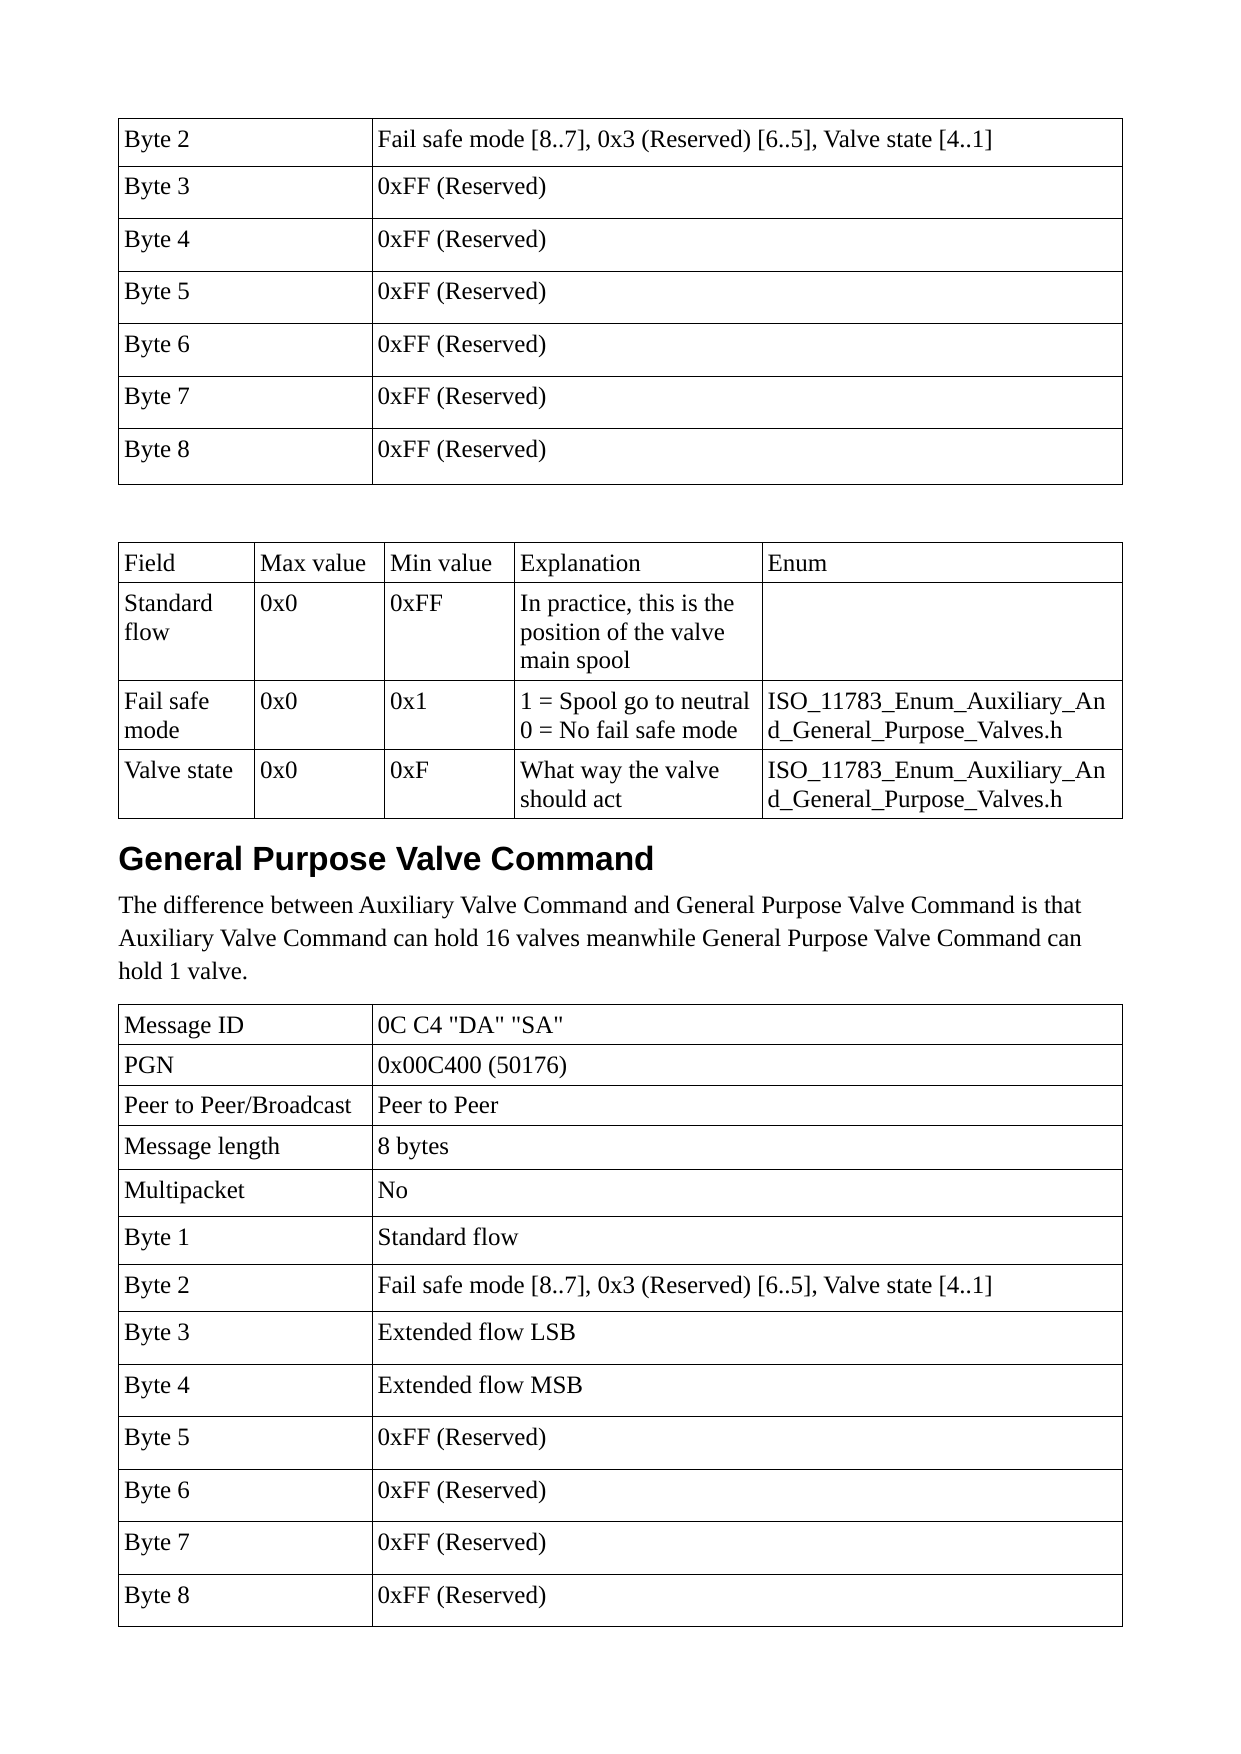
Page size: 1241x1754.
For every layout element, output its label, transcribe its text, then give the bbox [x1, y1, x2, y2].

table_header Field [119, 543, 254, 582]
table_cell In practice, this is the position of the valve main spool [515, 583, 762, 680]
table_cell Byte 6 [119, 1470, 372, 1521]
table_cell Byte 4 [119, 1365, 372, 1416]
table_cell Byte 8 [119, 1575, 372, 1626]
table_cell 0xFF (Reserved) [373, 1522, 1122, 1574]
table_cell Multipacket [119, 1170, 372, 1216]
table_cell Byte 8 [119, 429, 372, 484]
table_cell 0xFF [385, 583, 514, 680]
table_cell Extended flow MSB [373, 1365, 1122, 1416]
table_cell Standard flow [373, 1217, 1122, 1264]
table_cell Standard flow [119, 583, 254, 680]
table_cell 0x1 [385, 681, 514, 749]
table_cell 0xFF (Reserved) [373, 272, 1122, 323]
table_cell Byte 7 [119, 377, 372, 428]
table_cell Byte 2 [119, 1265, 372, 1311]
table_cell Fail safe mode [8..7], 0x3 (Reserved) [6..5], Valve state [4..1] [373, 119, 1122, 166]
table_cell 0xFF (Reserved) [373, 1575, 1122, 1626]
table_cell Peer to Peer [373, 1086, 1122, 1125]
table_cell [763, 583, 1122, 680]
table_cell Byte 2 [119, 119, 372, 166]
table_cell Byte 4 [119, 219, 372, 271]
table_cell 0xFF (Reserved) [373, 167, 1122, 218]
table_header Explanation [515, 543, 762, 582]
table_cell 0x0 [255, 681, 384, 749]
table_cell Byte 5 [119, 272, 372, 323]
text The difference between Auxiliary Valve Command and General Purpose Valve Command is that Auxiliary Valve Command can hold 16 valves meanwhile General Purpose Valve Command can hold 1 valve. [118, 890, 1122, 985]
table_cell 0xF [385, 750, 514, 818]
table_cell 1 = Spool go to neutral 0 = No fail safe mode [515, 681, 762, 749]
table_cell Fail safe mode [8..7], 0x3 (Reserved) [6..5], Valve state [4..1] [373, 1265, 1122, 1311]
table_cell 0xFF (Reserved) [373, 1470, 1122, 1521]
table_header Enum [763, 543, 1122, 582]
table_header Message ID [119, 1005, 372, 1044]
table_cell 0x0 [255, 583, 384, 680]
table_cell No [373, 1170, 1122, 1216]
table_header Max value [255, 543, 384, 582]
table_cell What way the valve should act [515, 750, 762, 818]
subtitle General Purpose Valve Command [118, 839, 1122, 878]
table_cell Byte 5 [119, 1417, 372, 1469]
table_cell 0x00C400 (50176) [373, 1045, 1122, 1084]
table_cell 8 bytes [373, 1126, 1122, 1169]
table_cell Valve state [119, 750, 254, 818]
table_cell 0xFF (Reserved) [373, 219, 1122, 271]
table_cell 0xFF (Reserved) [373, 1417, 1122, 1469]
table_cell 0xFF (Reserved) [373, 324, 1122, 376]
table_cell 0x0 [255, 750, 384, 818]
table_cell Fail safe mode [119, 681, 254, 749]
table_cell 0xFF (Reserved) [373, 377, 1122, 428]
table_cell Byte 3 [119, 167, 372, 218]
table_cell Extended flow LSB [373, 1312, 1122, 1364]
table_cell Byte 7 [119, 1522, 372, 1574]
table_cell Byte 6 [119, 324, 372, 376]
table_cell ISO_11783_Enum_Auxiliary_And_General_Purpose_Valves.h [763, 681, 1122, 749]
table_cell 0xFF (Reserved) [373, 429, 1122, 484]
table_cell PGN [119, 1045, 372, 1084]
table_cell Byte 3 [119, 1312, 372, 1364]
table_cell ISO_11783_Enum_Auxiliary_And_General_Purpose_Valves.h [763, 750, 1122, 818]
table_header Min value [385, 543, 514, 582]
table_cell Peer to Peer/Broadcast [119, 1086, 372, 1125]
table_cell Byte 1 [119, 1217, 372, 1264]
table_header 0C C4 "DA" "SA" [373, 1005, 1122, 1044]
table_cell Message length [119, 1126, 372, 1169]
